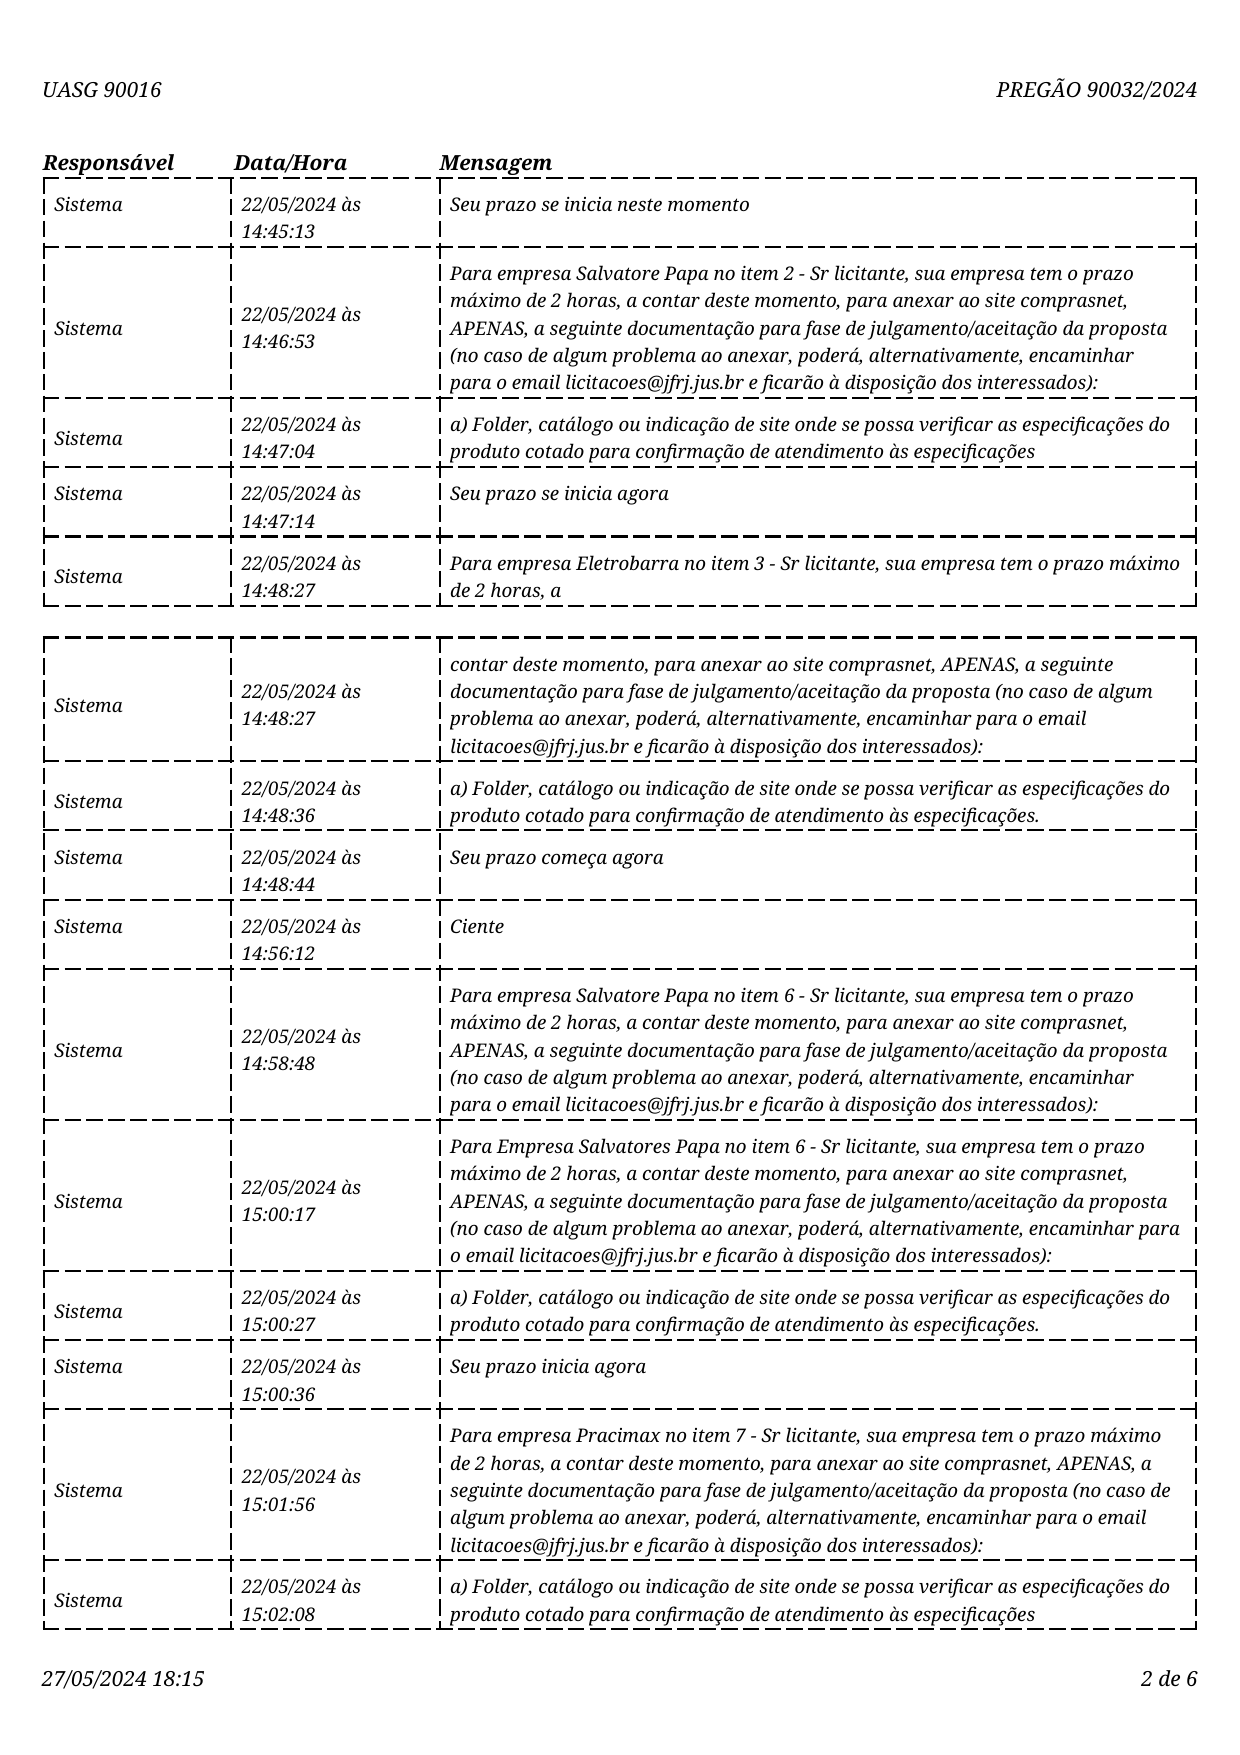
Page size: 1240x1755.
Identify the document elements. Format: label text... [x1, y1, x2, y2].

table_cell 22/05/2024 às 15:00:36 [231, 1339, 439, 1408]
table_cell Sistema [44, 466, 231, 535]
table_cell 22/05/2024 às 14:47:14 [231, 466, 439, 535]
table_cell 22/05/2024 às 14:56:12 [231, 899, 439, 968]
table_cell Sistema [44, 1119, 231, 1270]
table_cell Sistema [44, 1339, 231, 1408]
table_cell 22/05/2024 às 14:46:53 [231, 246, 439, 397]
table_cell a) Folder, catálogo ou indicação de site onde se possa verificar as especificações do produto cotado para confirmação de atendimento às especificações. [440, 1270, 1196, 1339]
table_cell 22/05/2024 às 15:01:56 [231, 1408, 439, 1559]
table_cell Seu prazo começa agora [440, 829, 1196, 898]
table_cell 22/05/2024 às 14:58:48 [231, 968, 439, 1119]
table_cell Sistema [44, 177, 231, 246]
table_cell 22/05/2024 às 14:47:04 [231, 397, 439, 466]
table_cell 22/05/2024 às 14:48:36 [231, 760, 439, 829]
table_cell Seu prazo inicia agora [440, 1339, 1196, 1408]
table_cell Ciente [440, 899, 1196, 968]
table_cell Para Empresa Salvatores Papa no item 6 - Sr licitante, sua empresa tem o prazo máximo de 2 horas, a contar deste momento, para anexar ao site comprasnet, APENAS, a seguinte documentação para fase de julgamento/aceitação da proposta (no caso de algum problema ao anexar, poderá, alternativamente, encaminhar para o email licitacoes@jfrj.jus.br e ficarão à disposição dos interessados): [440, 1119, 1196, 1270]
table_cell 22/05/2024 às 14:45:13 [231, 177, 439, 246]
table_cell a) Folder, catálogo ou indicação de site onde se possa verificar as especificações do produto cotado para confirmação de atendimento às especificações [440, 1559, 1196, 1628]
table_cell Sistema [44, 1270, 231, 1339]
table_cell 22/05/2024 às 15:00:17 [231, 1119, 439, 1270]
table_cell Sistema [44, 397, 231, 466]
table_header 22/05/2024 às 14:48:27 [231, 636, 439, 760]
table_cell Sistema [44, 899, 231, 968]
table_cell Sistema [44, 246, 231, 397]
table_cell Para empresa Salvatore Papa no item 2 - Sr licitante, sua empresa tem o prazo máximo de 2 horas, a contar deste momento, para anexar ao site comprasnet, APENAS, a seguinte documentação para fase de julgamento/aceitação da proposta (no caso de algum problema ao anexar, poderá, alternativamente, encaminhar para o email licitacoes@jfrj.jus.br e ficarão à disposição dos interessados): [440, 246, 1196, 397]
table_header Sistema [44, 636, 231, 760]
table_cell Sistema [44, 1408, 231, 1559]
table_cell a) Folder, catálogo ou indicação de site onde se possa verificar as especificações do produto cotado para confirmação de atendimento às especificações. [440, 760, 1196, 829]
table_cell 22/05/2024 às 15:00:27 [231, 1270, 439, 1339]
table_cell a) Folder, catálogo ou indicação de site onde se possa verificar as especificações do produto cotado para confirmação de atendimento às especificações [440, 397, 1196, 466]
table_cell Para empresa Salvatore Papa no item 6 - Sr licitante, sua empresa tem o prazo máximo de 2 horas, a contar deste momento, para anexar ao site comprasnet, APENAS, a seguinte documentação para fase de julgamento/aceitação da proposta (no caso de algum problema ao anexar, poderá, alternativamente, encaminhar para o email licitacoes@jfrj.jus.br e ficarão à disposição dos interessados): [440, 968, 1196, 1119]
table_header contar deste momento, para anexar ao site comprasnet, APENAS, a seguinte documentação para fase de julgamento/aceitação da proposta (no caso de algum problema ao anexar, poderá, alternativamente, encaminhar para o email licitacoes@jfrj.jus.br e ficarão à disposição dos interessados): [440, 636, 1196, 760]
table_cell Sistema [44, 1559, 231, 1628]
table_cell Seu prazo se inicia neste momento [440, 177, 1196, 246]
table_cell Sistema [44, 535, 231, 604]
table_cell Seu prazo se inicia agora [440, 466, 1196, 535]
table_cell 22/05/2024 às 15:02:08 [231, 1559, 439, 1628]
table_cell 22/05/2024 às 14:48:27 [231, 535, 439, 604]
table_cell Para empresa Pracimax no item 7 - Sr licitante, sua empresa tem o prazo máximo de 2 horas, a contar deste momento, para anexar ao site comprasnet, APENAS, a seguinte documentação para fase de julgamento/aceitação da proposta (no caso de algum problema ao anexar, poderá, alternativamente, encaminhar para o email licitacoes@jfrj.jus.br e ficarão à disposição dos interessados): [440, 1408, 1196, 1559]
table_cell Sistema [44, 760, 231, 829]
table_cell Sistema [44, 968, 231, 1119]
table_cell Sistema [44, 829, 231, 898]
table_cell Para empresa Eletrobarra no item 3 - Sr licitante, sua empresa tem o prazo máximo de 2 horas, a [440, 535, 1196, 604]
table_cell 22/05/2024 às 14:48:44 [231, 829, 439, 898]
